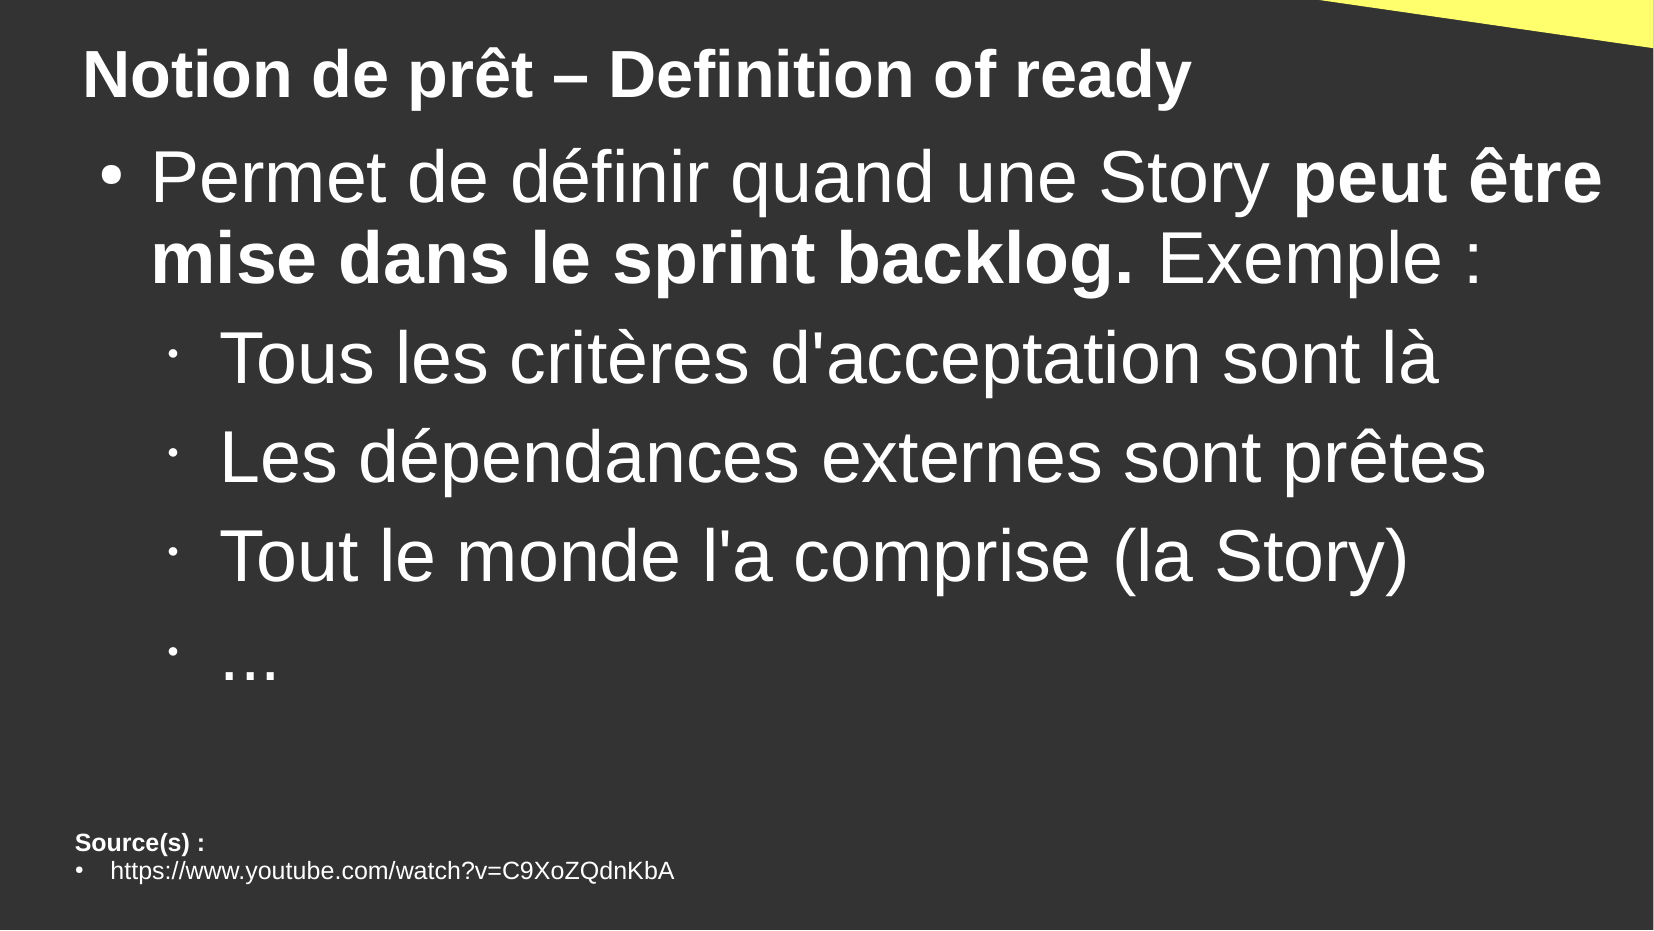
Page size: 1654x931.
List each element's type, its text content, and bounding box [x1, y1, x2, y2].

title Notion de prêt – Definition of ready [82, 37, 1571, 122]
text_box [1319, 0, 1654, 49]
text_box Source(s) : https://www.youtube.com/watch?v=C9XoZQdnKbA [60, 821, 922, 898]
list Permet de définir quand une Story peut être mise dans le sprint backlog. Exemple : Tous les critères d'acceptation sont là Les dépendances externes sont prêtes Tout le monde l'a comprise (la Story) ... [80, 135, 1620, 777]
